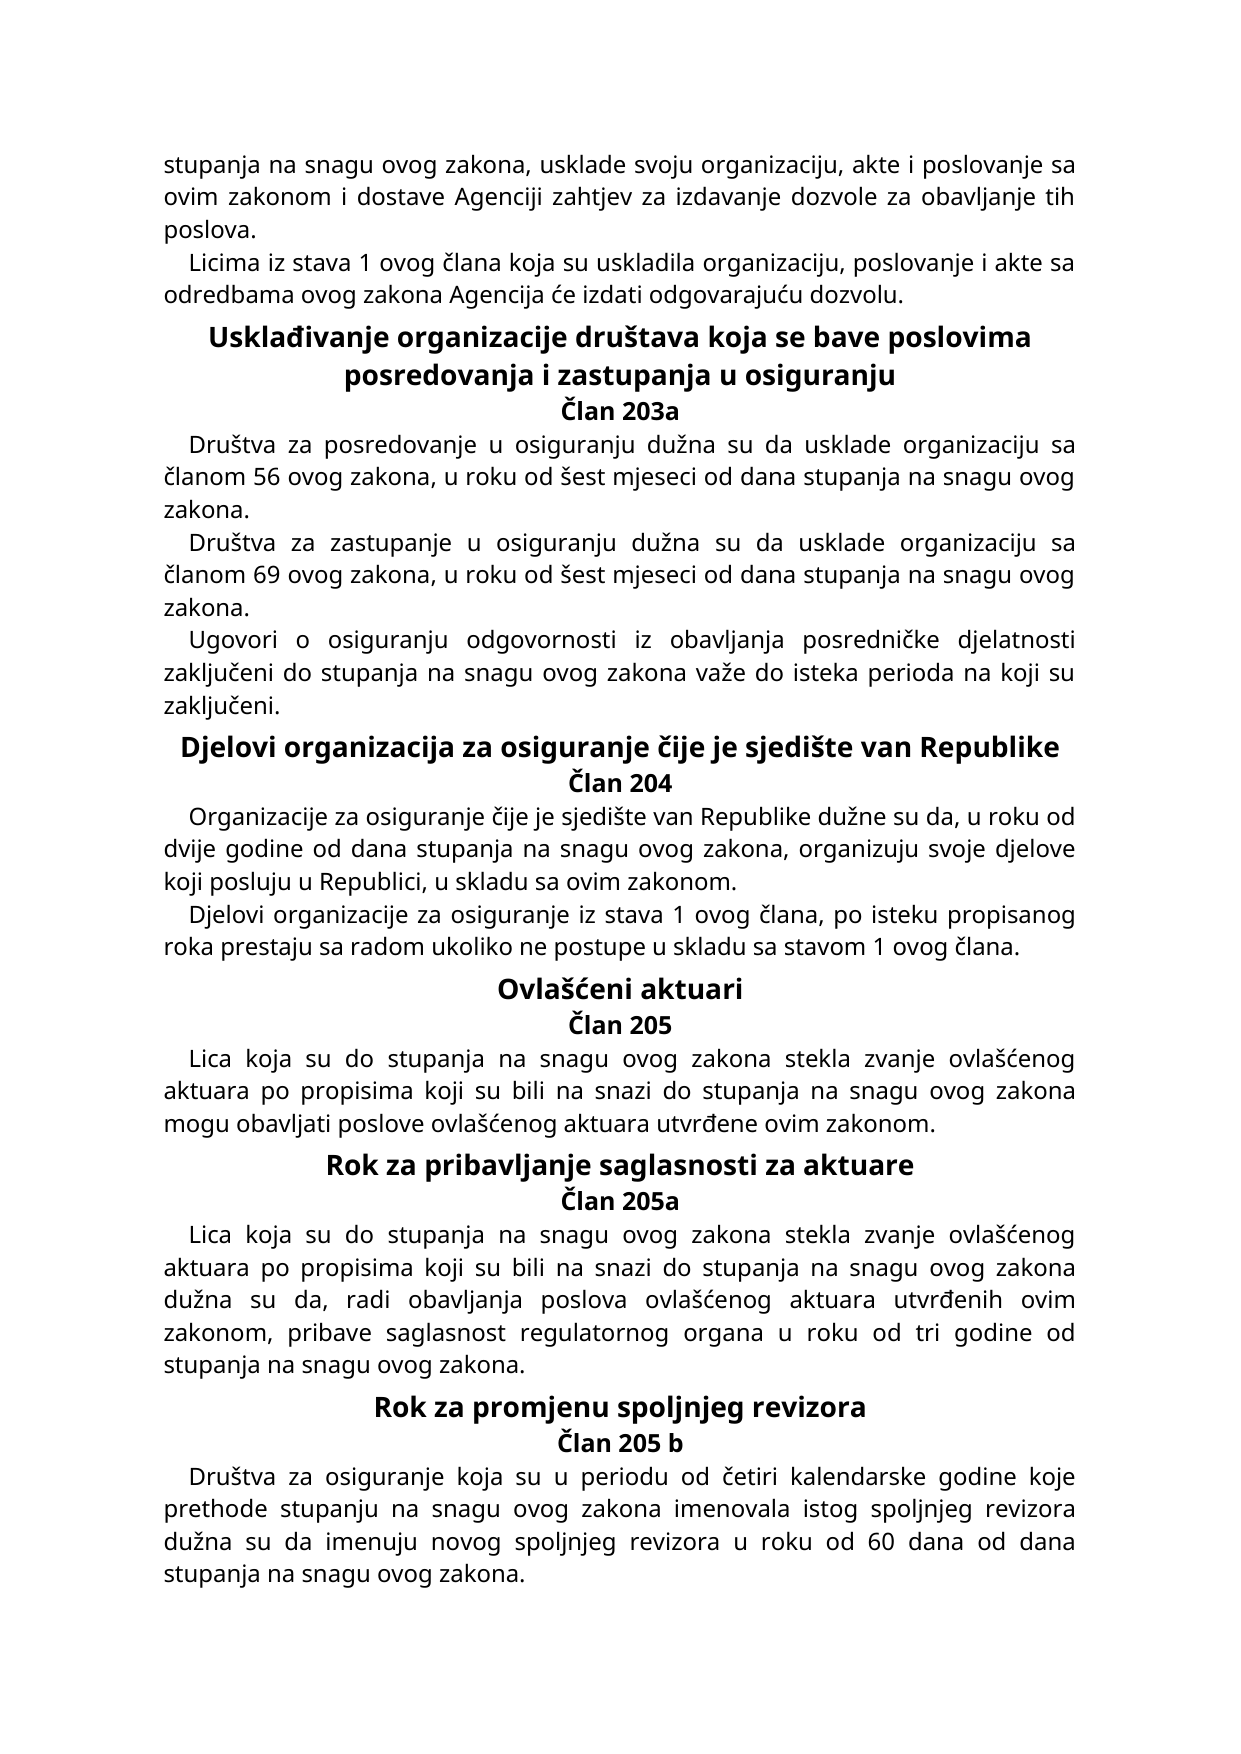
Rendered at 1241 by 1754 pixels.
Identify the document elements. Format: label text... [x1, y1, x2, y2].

text Član 204 [148, 766, 1093, 800]
text Član 205a [148, 1184, 1093, 1218]
text Licima iz stava 1 ovog člana koja su uskladila organizaciju, poslovanje i akte sa odredbama ovog zakona Agencija će izdati odgovarajuću dozvolu. [163, 245, 1077, 311]
text Društva za posredovanje u osiguranju dužna su da usklade organizaciju sa članom 56 ovog zakona, u roku od šest mjeseci od dana stupanja na snagu ovog zakona. [163, 428, 1077, 525]
text Lica koja su do stupanja na snagu ovog zakona stekla zvanje ovlašćenog aktuara po propisima koji su bili na snazi do stupanja na snagu ovog zakona mogu obavljati poslove ovlašćenog aktuara utvrđene ovim zakonom. [163, 1041, 1077, 1139]
text Ovlašćeni aktuari [148, 969, 1093, 1007]
text Član 205 [148, 1007, 1093, 1041]
text Rok za promjenu spoljnjeg revizora [148, 1387, 1093, 1425]
text Djelovi organizacija za osiguranje čije je sjedište van Republike [148, 727, 1093, 766]
text Lica koja su do stupanja na snagu ovog zakona stekla zvanje ovlašćenog aktuara po propisima koji su bili na snazi do stupanja na snagu ovog zakona dužna su da, radi obavljanja poslova ovlašćenog aktuara utvrđenih ovim zakonom, pribave saglasnost regulatornog organa u roku od tri godine od stupanja na snagu ovog zakona. [163, 1218, 1077, 1381]
text Društva za zastupanje u osiguranju dužna su da usklade organizaciju sa članom 69 ovog zakona, u roku od šest mjeseci od dana stupanja na snagu ovog zakona. [163, 525, 1077, 623]
text Rok za pribavljanje saglasnosti za aktuare [148, 1145, 1093, 1184]
text Ugovori o osiguranju odgovornosti iz obavljanja posredničke djelatnosti zaključeni do stupanja na snagu ovog zakona važe do isteka perioda na koji su zaključeni. [163, 623, 1077, 721]
text Društva za osiguranje koja su u periodu od četiri kalendarske godine koje prethode stupanju na snagu ovog zakona imenovala istog spoljnjeg revizora dužna su da imenuju novog spoljnjeg revizora u roku od 60 dana od dana stupanja na snagu ovog zakona. [163, 1459, 1077, 1590]
text Član 203a [148, 393, 1093, 428]
text Organizacije za osiguranje čije je sjedište van Republike dužne su da, u roku od dvije godine od dana stupanja na snagu ovog zakona, organizuju svoje djelove koji posluju u Republici, u skladu sa ovim zakonom. [163, 800, 1077, 897]
text Usklađivanje organizacije društava koja se bave poslovima posredovanja i zastupanja u osiguranju [148, 317, 1093, 393]
text stupanja na snagu ovog zakona, usklade svoju organizaciju, akte i poslovanje sa ovim zakonom i dostave Agenciji zahtjev za izdavanje dozvole za obavljanje tih poslova. [163, 148, 1077, 245]
text Djelovi organizacije za osiguranje iz stava 1 ovog člana, po isteku propisanog roka prestaju sa radom ukoliko ne postupe u skladu sa stavom 1 ovog člana. [163, 897, 1077, 963]
text Član 205 b [148, 1425, 1093, 1459]
